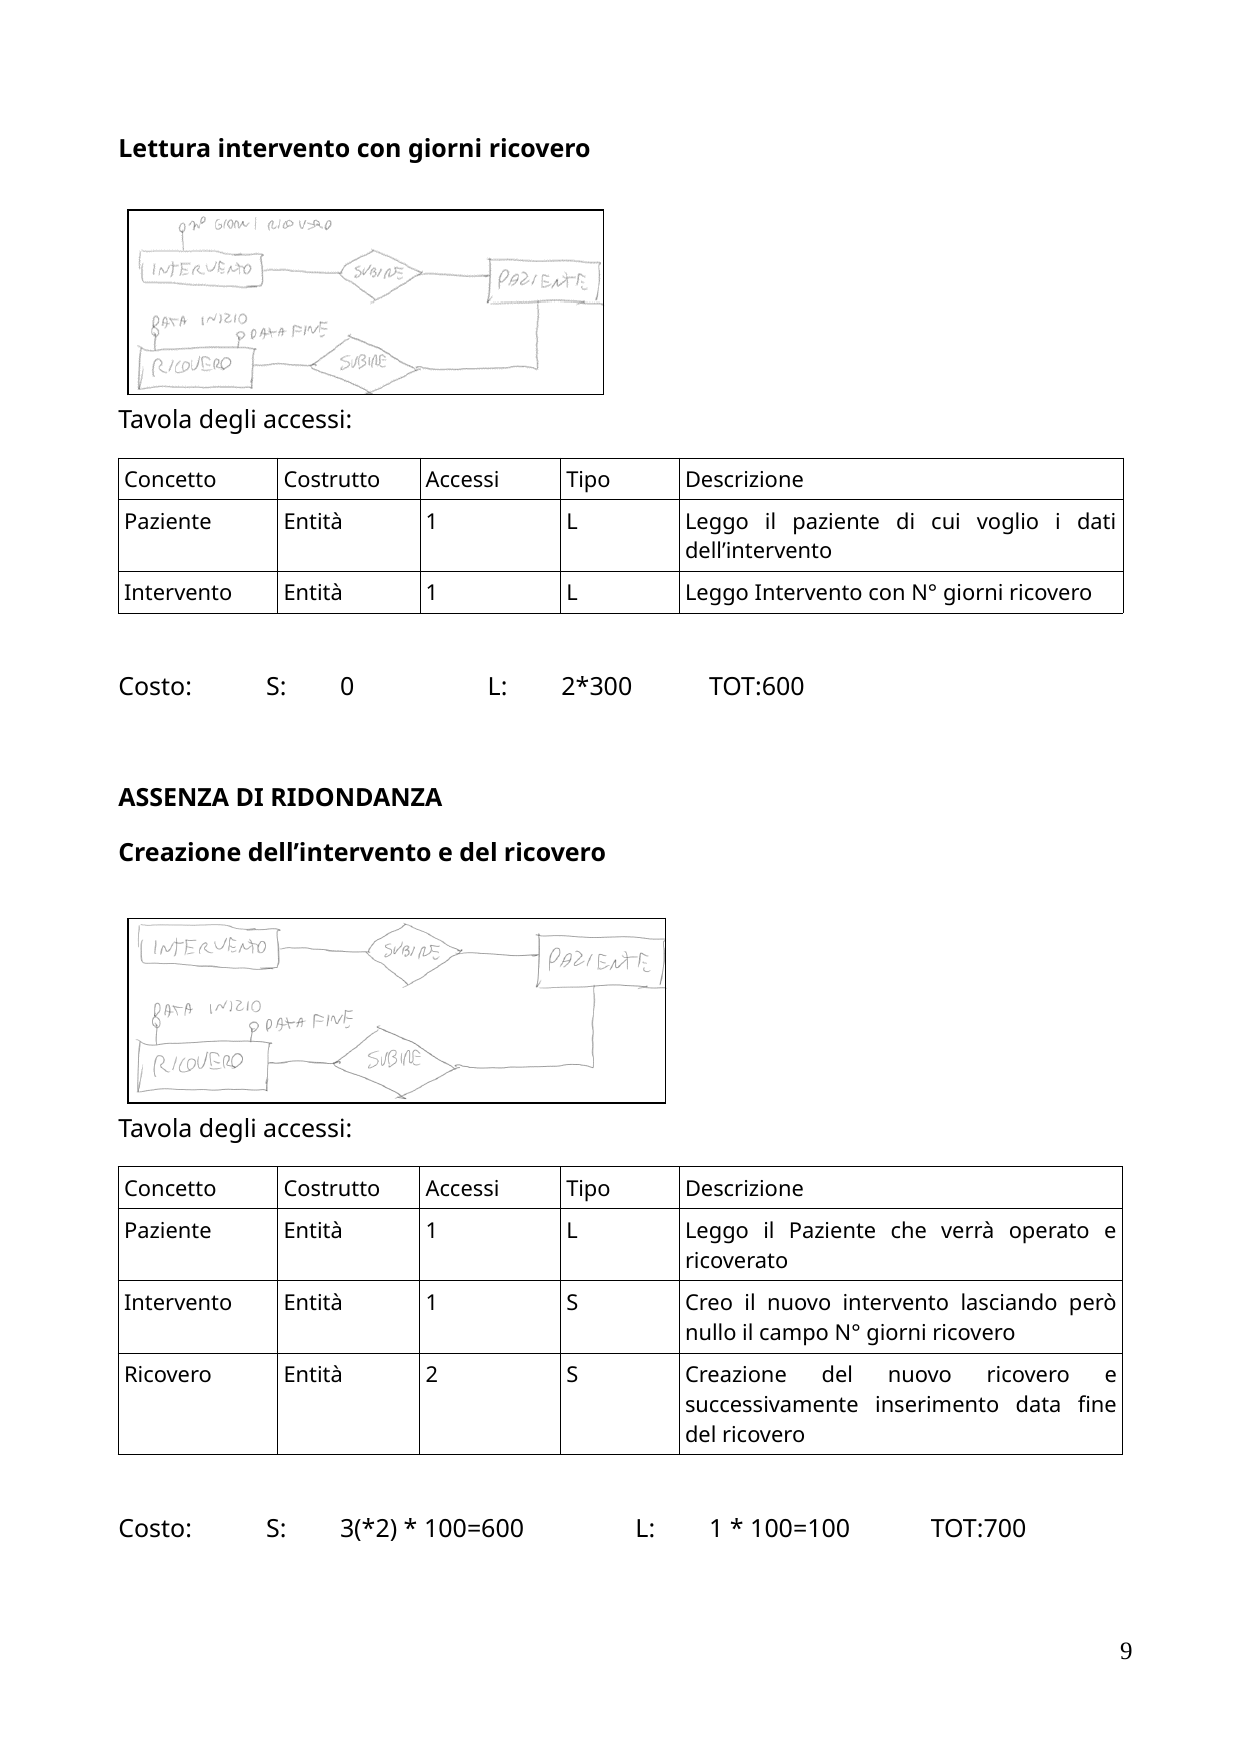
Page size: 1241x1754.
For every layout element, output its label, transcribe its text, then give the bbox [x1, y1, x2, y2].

table_header Tipo [561, 459, 679, 499]
table_header Concetto [119, 459, 277, 499]
table_cell 1 [421, 572, 560, 613]
text Tavola degli accessi: [118, 890, 1122, 1144]
table_header Accessi [421, 459, 560, 499]
table_cell Leggo il paziente di cui voglio i dati dell’intervento [680, 500, 1123, 571]
table_cell Paziente [119, 500, 277, 571]
table_cell Creazione del nuovo ricovero e successivamente inserimento data fine del ricovero [680, 1354, 1122, 1454]
table_cell L [561, 1209, 679, 1280]
table_cell Entità [278, 1281, 419, 1352]
table_cell Ricovero [119, 1354, 277, 1454]
table_cell 2 [420, 1354, 560, 1454]
table_header Costrutto [278, 1167, 419, 1208]
text ASSENZA DI RIDONDANZA [118, 779, 1122, 813]
table_cell L [561, 572, 679, 613]
table_header Descrizione [680, 459, 1123, 499]
table_cell 1 [420, 1209, 560, 1280]
table_header Costrutto [278, 459, 420, 499]
table_cell S [561, 1281, 679, 1352]
table_cell Leggo il Paziente che verrà operato e ricoverato [680, 1209, 1122, 1280]
text Lettura intervento con giorni ricovero [118, 130, 1122, 164]
table_cell Entità [278, 500, 420, 571]
table_cell Paziente [119, 1209, 277, 1280]
text Tavola degli accessi: [118, 186, 1122, 436]
table_cell Intervento [119, 572, 277, 613]
table_header Descrizione [680, 1167, 1122, 1208]
table_header Tipo [561, 1167, 679, 1208]
table_cell 1 [420, 1281, 560, 1352]
table_cell Entità [278, 1354, 419, 1454]
table_cell 1 [421, 500, 560, 571]
text Costo: S: 0 L: 2*300 TOT:600 [118, 669, 1122, 703]
table_cell Creo il nuovo intervento lasciando però nullo il campo N° giorni ricovero [680, 1281, 1122, 1352]
table_cell Intervento [119, 1281, 277, 1352]
table_header Accessi [420, 1167, 560, 1208]
text Costo: S: 3(*2) * 100=600 L: 1 * 100=100 TOT:700 [118, 1511, 1122, 1545]
table_cell Entità [278, 1209, 419, 1280]
table_cell Leggo Intervento con N° giorni ricovero [680, 572, 1123, 613]
text Creazione dell’intervento e del ricovero [118, 835, 1122, 869]
table_cell L [561, 500, 679, 571]
table_header Concetto [119, 1167, 277, 1208]
table_cell S [561, 1354, 679, 1454]
table_cell Entità [278, 572, 420, 613]
